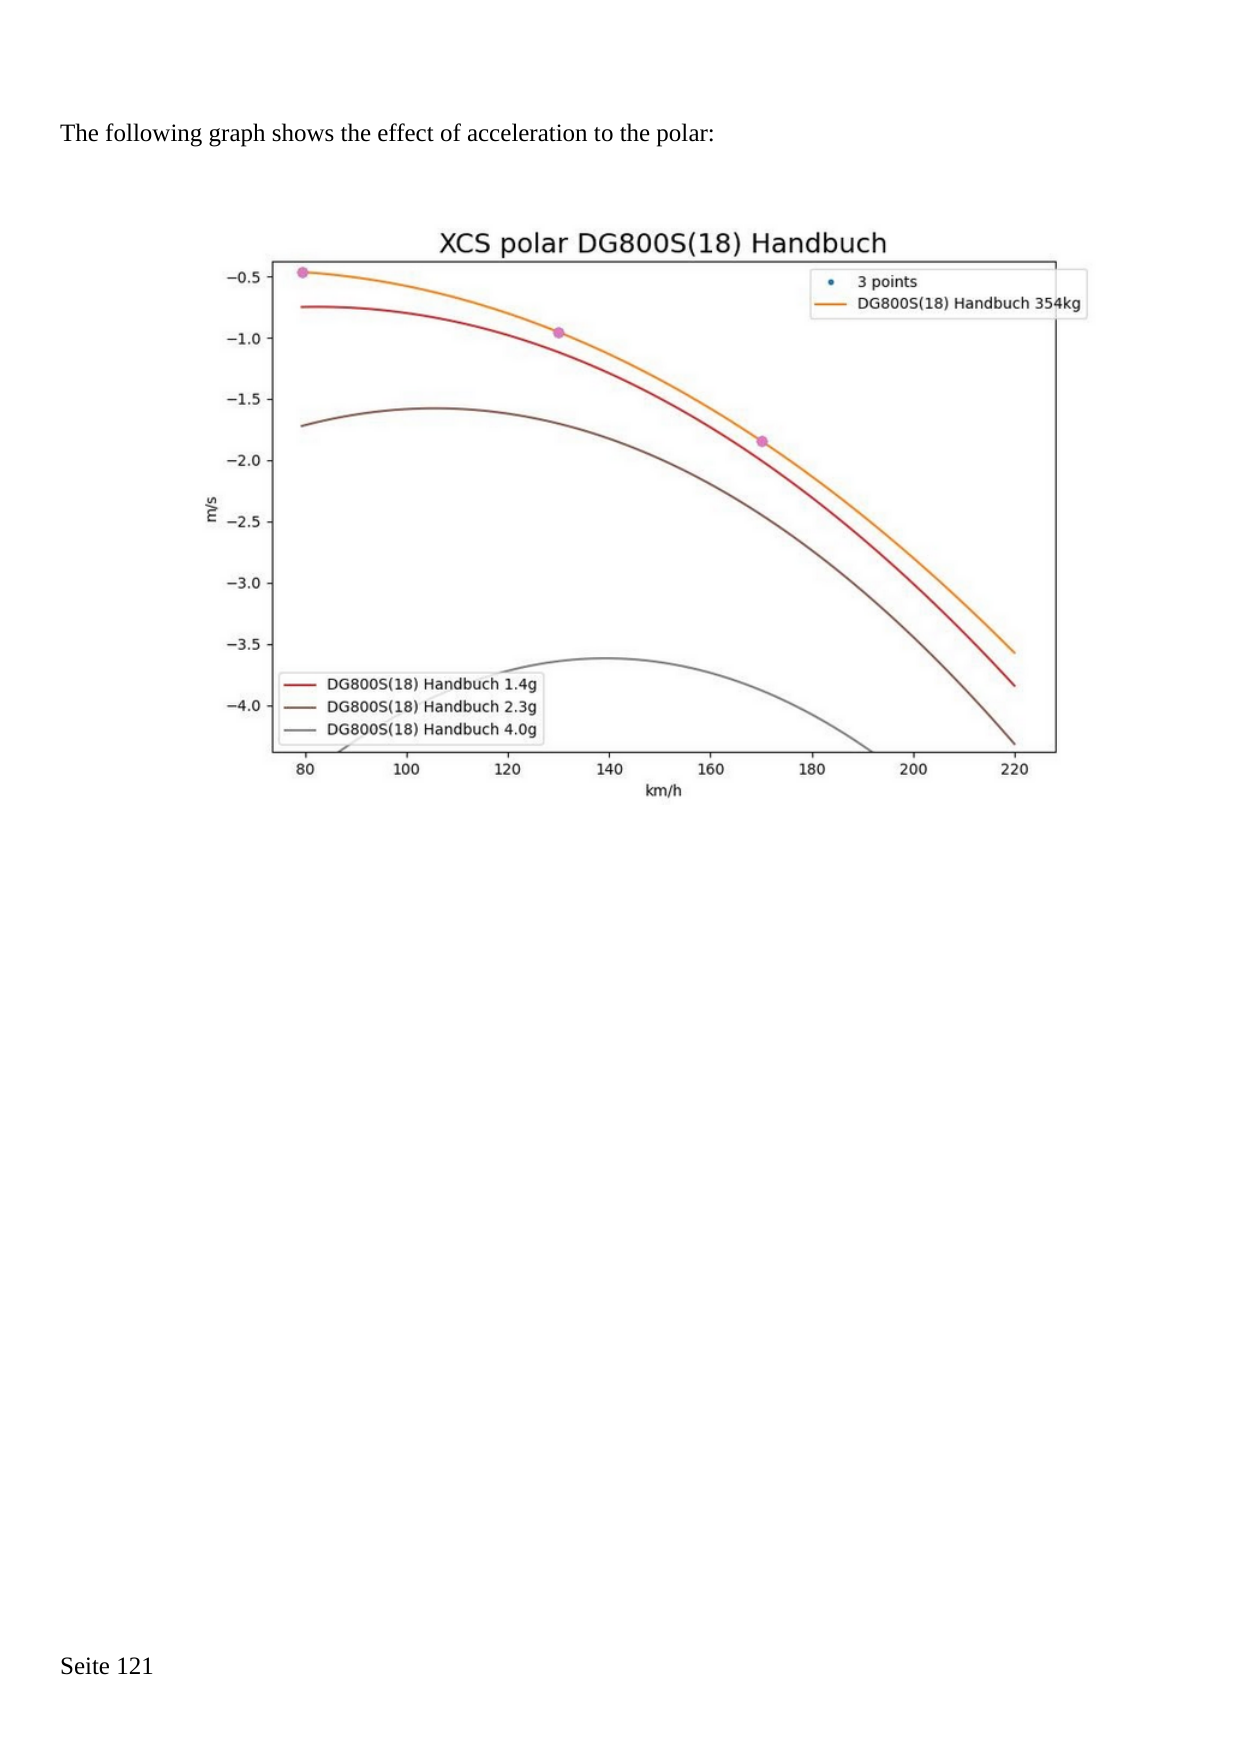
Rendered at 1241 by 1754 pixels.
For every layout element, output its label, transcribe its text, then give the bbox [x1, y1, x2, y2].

text The following graph shows the effect of acceleration to the polar: [60, 118, 1207, 147]
picture [156, 197, 1111, 805]
